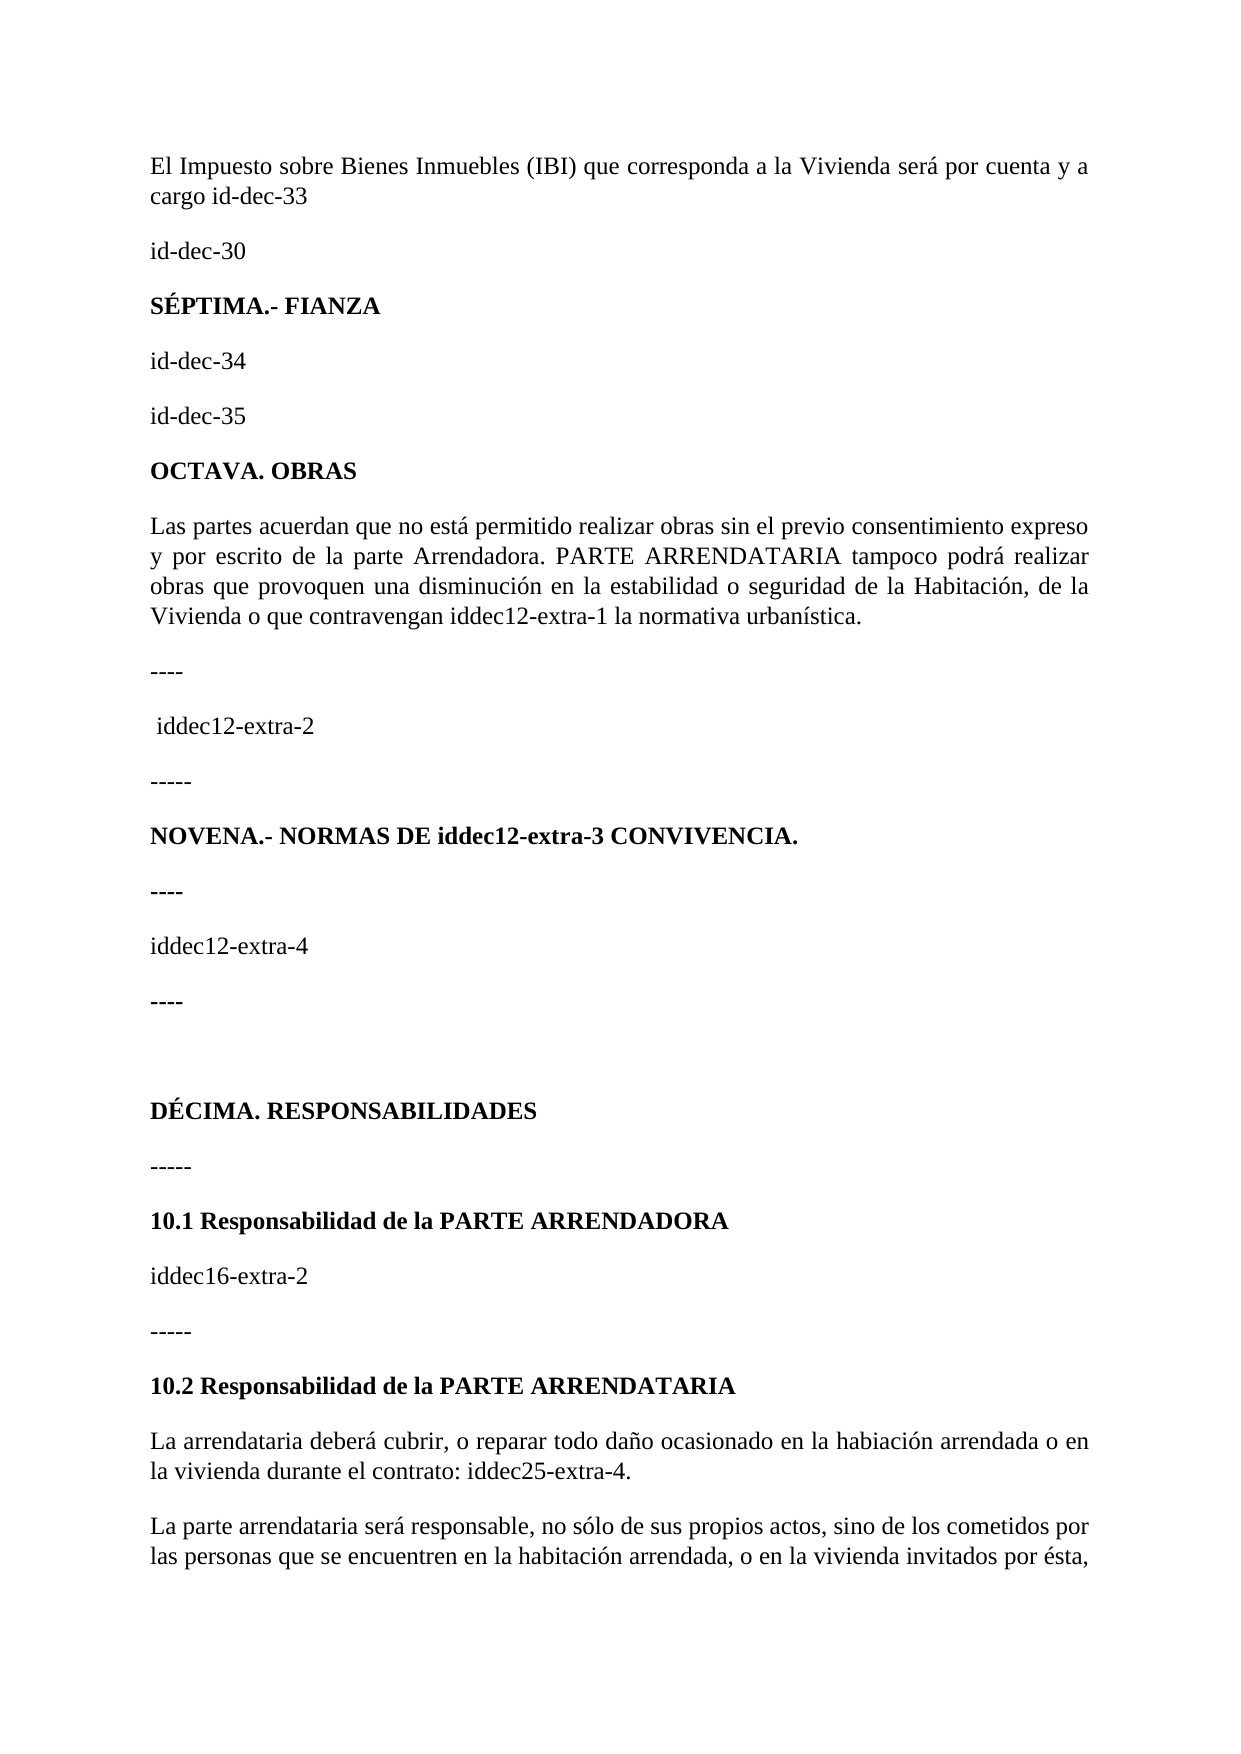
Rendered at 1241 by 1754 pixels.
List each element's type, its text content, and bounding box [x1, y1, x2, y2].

text ---- [150, 875, 1090, 905]
text ---- [150, 655, 1090, 685]
text 10.2 Responsabilidad de la PARTE ARRENDATARIA [150, 1370, 1090, 1400]
text Las partes acuerdan que no está permitido realizar obras sin el previo consentimiento expreso y por escrito de la parte Arrendadora. PARTE ARRENDATARIA tampoco podrá realizar obras que provoquen una disminución en la estabilidad o seguridad de la Habitación, de la Vivienda o que contravengan iddec12-extra-1 la normativa urbanística. [150, 510, 1090, 630]
text id-dec-34 [150, 345, 1090, 375]
text ----- [150, 765, 1090, 795]
text OCTAVA. OBRAS [150, 455, 1090, 485]
text id-dec-30 [150, 235, 1090, 265]
text iddec12-extra-4 [150, 930, 1090, 960]
text iddec16-extra-2 [150, 1260, 1090, 1290]
text id-dec-35 [150, 400, 1090, 430]
text La parte arrendataria será responsable, no sólo de sus propios actos, sino de los cometidos por las personas que se encuentren en la habitación arrendada, o en la vivienda invitados por ésta, [150, 1510, 1090, 1570]
text El Impuesto sobre Bienes Inmuebles (IBI) que corresponda a la Vivienda será por cuenta y a cargo id-dec-33 [150, 150, 1090, 210]
text 10.1 Responsabilidad de la PARTE ARRENDADORA [150, 1205, 1090, 1235]
text DÉCIMA. RESPONSABILIDADES [150, 1095, 1090, 1125]
text SÉPTIMA.- FIANZA [150, 290, 1090, 320]
text NOVENA.- NORMAS DE iddec12-extra-3 CONVIVENCIA. [150, 820, 1090, 850]
text La arrendataria deberá cubrir, o reparar todo daño ocasionado en la habiación arrendada o en la vivienda durante el contrato: iddec25-extra-4. [150, 1425, 1090, 1485]
text ----- [150, 1315, 1090, 1345]
text iddec12-extra-2 [150, 710, 1090, 740]
text ---- [150, 985, 1090, 1015]
text ----- [150, 1150, 1090, 1180]
